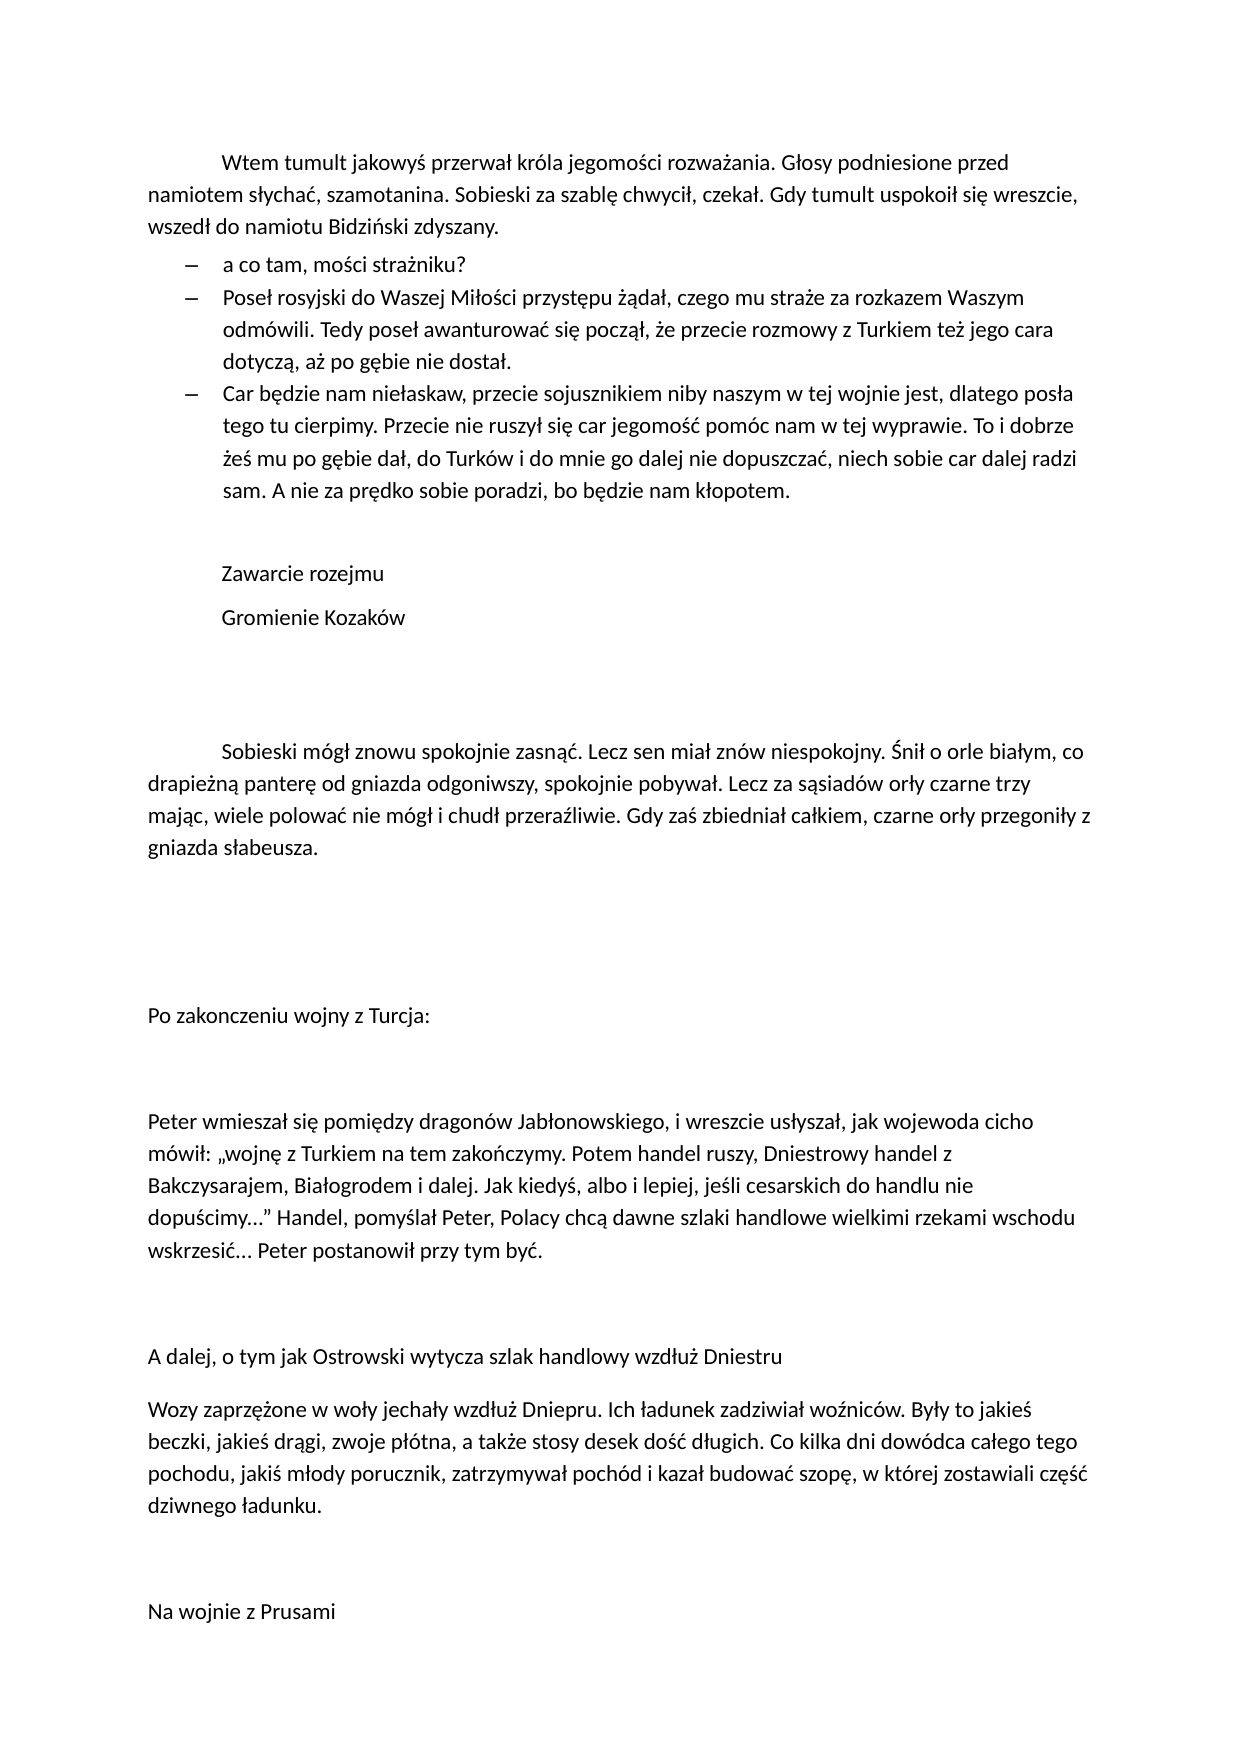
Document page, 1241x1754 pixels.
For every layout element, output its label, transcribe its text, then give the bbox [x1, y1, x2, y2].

text Wozy zaprzężone w woły jechały wzdłuż Dniepru. Ich ładunek zadziwiał woźniców. Były to jakieś beczki, jakieś drągi, zwoje płótna, a także stosy desek dość długich. Co kilka dni dowódca całego tego pochodu, jakiś młody porucznik, zatrzymywał pochód i kazał budować szopę, w której zostawiali część dziwnego ładunku. [148, 1395, 1093, 1519]
text Po zakonczeniu wojny z Turcja: [148, 1001, 1093, 1029]
list a co tam, mości strażniku? [185, 251, 1093, 279]
text Wtem tumult jakowyś przerwał króla jegomości rozważania. Głosy podniesione przed namiotem słychać, szamotanina. Sobieski za szablę chwycił, czekał. Gdy tumult uspokoił się wreszcie, wszedł do namiotu Bidziński zdyszany. [148, 148, 1093, 240]
text Sobieski mógł znowu spokojnie zasnąć. Lecz sen miał znów niespokojny. Śnił o orle białym, co drapieżną panterę od gniazda odgoniwszy, spokojnie pobywał. Lecz za sąsiadów orły czarne trzy mając, wiele polować nie mógł i chudł przeraźliwie. Gdy zaś zbiedniał całkiem, czarne orły przegoniły z gniazda słabeusza. [148, 737, 1093, 862]
text Na wojnie z Prusami [148, 1597, 1093, 1625]
text Zawarcie rozejmu [148, 559, 1093, 587]
text A dalej, o tym jak Ostrowski wytycza szlak handlowy wzdłuż Dniestru [148, 1342, 1093, 1370]
text Peter wmieszał się pomiędzy dragonów Jabłonowskiego, i wreszcie usłyszał, jak wojewoda cicho mówił: „wojnę z Turkiem na tem zakończymy. Potem handel ruszy, Dniestrowy handel z Bakczysarajem, Białogrodem i dalej. Jak kiedyś, albo i lepiej, jeśli cesarskich do handlu nie dopuścimy...” Handel, pomyślał Peter, Polacy chcą dawne szlaki handlowe wielkimi rzekami wschodu wskrzesić... Peter postanowił przy tym być. [148, 1107, 1093, 1264]
list Poseł rosyjski do Waszej Miłości przystępu żądał, czego mu straże za rozkazem Waszym odmówili. Tedy poseł awanturować się począł, że przecie rozmowy z Turkiem też jego cara dotyczą, aż po gębie nie dostał. [185, 283, 1093, 375]
list Car będzie nam niełaskaw, przecie sojusznikiem niby naszym w tej wojnie jest, dlatego posła tego tu cierpimy. Przecie nie ruszył się car jegomość pomóc nam w tej wyprawie. To i dobrze żeś mu po gębie dał, do Turków i do mnie go dalej nie dopuszczać, niech sobie car dalej radzi sam. A nie za prędko sobie poradzi, bo będzie nam kłopotem. [185, 379, 1093, 504]
text Gromienie Kozaków [148, 603, 1093, 631]
